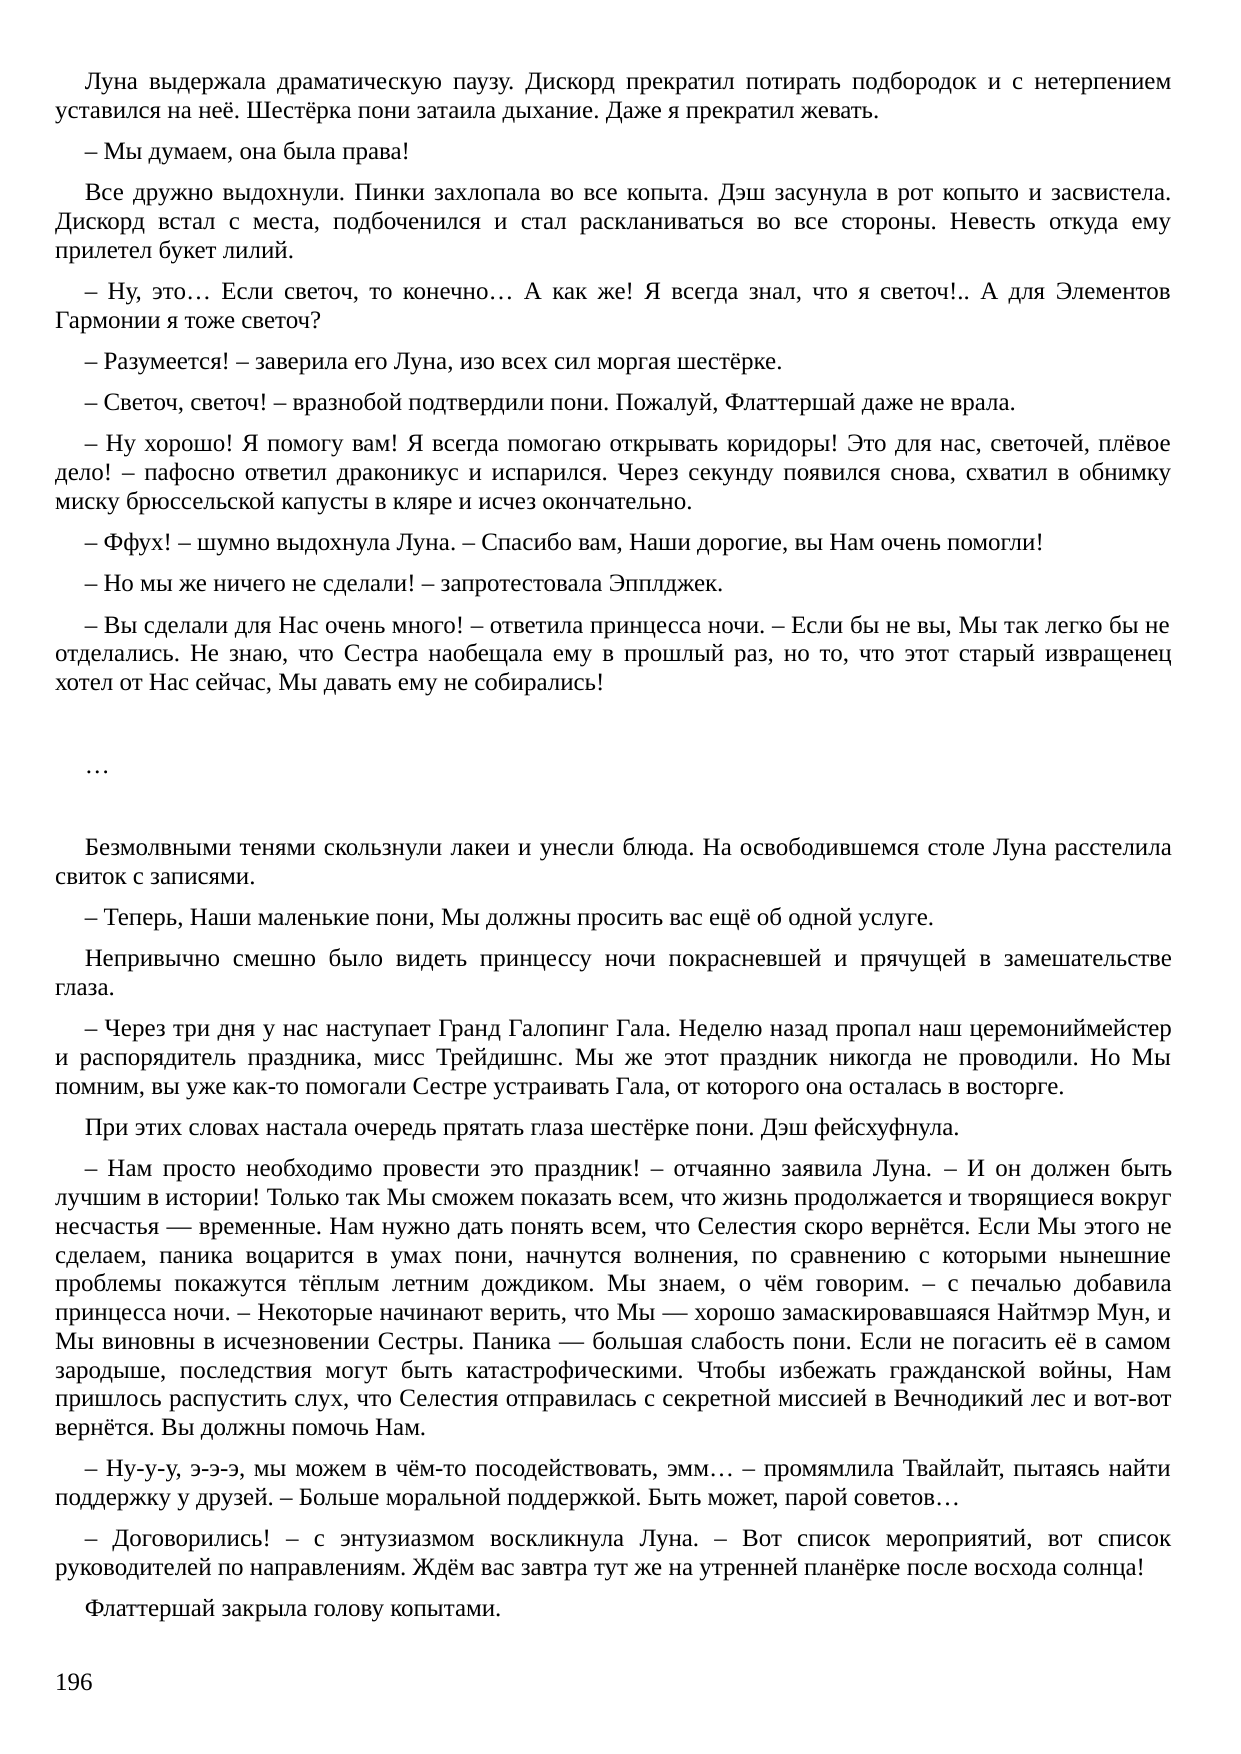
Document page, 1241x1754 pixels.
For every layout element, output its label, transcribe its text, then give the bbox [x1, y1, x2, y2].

text – Вы сделали для Нас очень много! – ответила принцесса ночи. – Если бы не вы, Мы так легко бы не отделались. Не знаю, что Сестра наобещала ему в прошлый раз, но то, что этот старый извращенец хотел от Нас сейчас, Мы давать ему не собирались! [55, 610, 1173, 696]
text – Ну-у-у, э-э-э, мы можем в чём-то посодействовать, эмм… – промямлила Твайлайт, пытаясь найти поддержку у друзей. – Больше моральной поддержкой. Быть может, парой советов… [55, 1453, 1173, 1511]
text – Но мы же ничего не сделали! – запротестовала Эпплджек. [55, 568, 1173, 597]
text – Мы думаем, она была права! [55, 136, 1173, 165]
text – Ну, это… Если светоч, то конечно… А как же! Я всегда знал, что я светоч!.. А для Элементов Гармонии я тоже светоч? [55, 276, 1173, 333]
text – Ну хорошо! Я помогу вам! Я всегда помогаю открывать коридоры! Это для нас, светочей, плёвое дело! – пафосно ответил драконикус и испарился. Через секунду появился снова, схватил в обнимку миску брюссельской капусты в кляре и исчез окончательно. [55, 428, 1173, 515]
text Непривычно смешно было видеть принцессу ночи покрасневшей и прячущей в замешательстве глаза. [55, 943, 1173, 1001]
text При этих словах настала очередь прятать глаза шестёрке пони. Дэш фейсхуфнула. [55, 1112, 1173, 1141]
text Все дружно выдохнули. Пинки захлопала во все копыта. Дэш засунула в рот копыто и засвистела. Дискорд встал с места, подбоченился и стал раскланиваться во все стороны. Невесть откуда ему прилетел букет лилий. [55, 177, 1173, 263]
text – Ффух! – шумно выдохнула Луна. – Спасибо вам, Наши дорогие, вы Нам очень помогли! [55, 527, 1173, 556]
text Луна выдержала драматическую паузу. Дискорд прекратил потирать подбородок и с нетерпением уставился на неё. Шестёрка пони затаила дыхание. Даже я прекратил жевать. [55, 66, 1173, 123]
text – Через три дня у нас наступает Гранд Галопинг Гала. Неделю назад пропал наш церемониймейстер и распорядитель праздника, мисс Трейдишнс. Мы же этот праздник никогда не проводили. Но Мы помним, вы уже как-то помогали Сестре устраивать Гала, от которого она осталась в восторге. [55, 1013, 1173, 1100]
text Флаттершай закрыла голову копытами. [55, 1593, 1173, 1622]
text – Нам просто необходимо провести это праздник! – отчаянно заявила Луна. – И он должен быть лучшим в истории! Только так Мы сможем показать всем, что жизнь продолжается и творящиеся вокруг несчастья — временные. Нам нужно дать понять всем, что Селестия скоро вернётся. Если Мы этого не сделаем, паника воцарится в умах пони, начнутся волнения, по сравнению с которыми нынешние проблемы покажутся тёплым летним дождиком. Мы знаем, о чём говорим. – с печалью добавила принцесса ночи. – Некоторые начинают верить, что Мы — хорошо замаскировавшаяся Найтмэр Мун, и Мы виновны в исчезновении Сестры. Паника — большая слабость пони. Если не погасить её в самом зародыше, последствия могут быть катастрофическими. Чтобы избежать гражданской войны, Нам пришлось распустить слух, что Селестия отправилась с секретной миссией в Вечнодикий лес и вот-вот вернётся. Вы должны помочь Нам. [55, 1153, 1173, 1441]
text – Теперь, Наши маленькие пони, Мы должны просить вас ещё об одной услуге. [55, 902, 1173, 931]
text Безмолвными тенями скользнули лакеи и унесли блюда. На освободившемся столе Луна расстелила свиток с записями. [55, 832, 1173, 890]
text – Светоч, светоч! – вразнобой подтвердили пони. Пожалуй, Флаттершай даже не врала. [55, 387, 1173, 416]
text … [55, 750, 1173, 778]
text – Договорились! – с энтузиазмом воскликнула Луна. – Вот список мероприятий, вот список руководителей по направлениям. Ждём вас завтра тут же на утренней планёрке после восхода солнца! [55, 1523, 1173, 1581]
text – Разумеется! – заверила его Луна, изо всех сил моргая шестёрке. [55, 346, 1173, 375]
